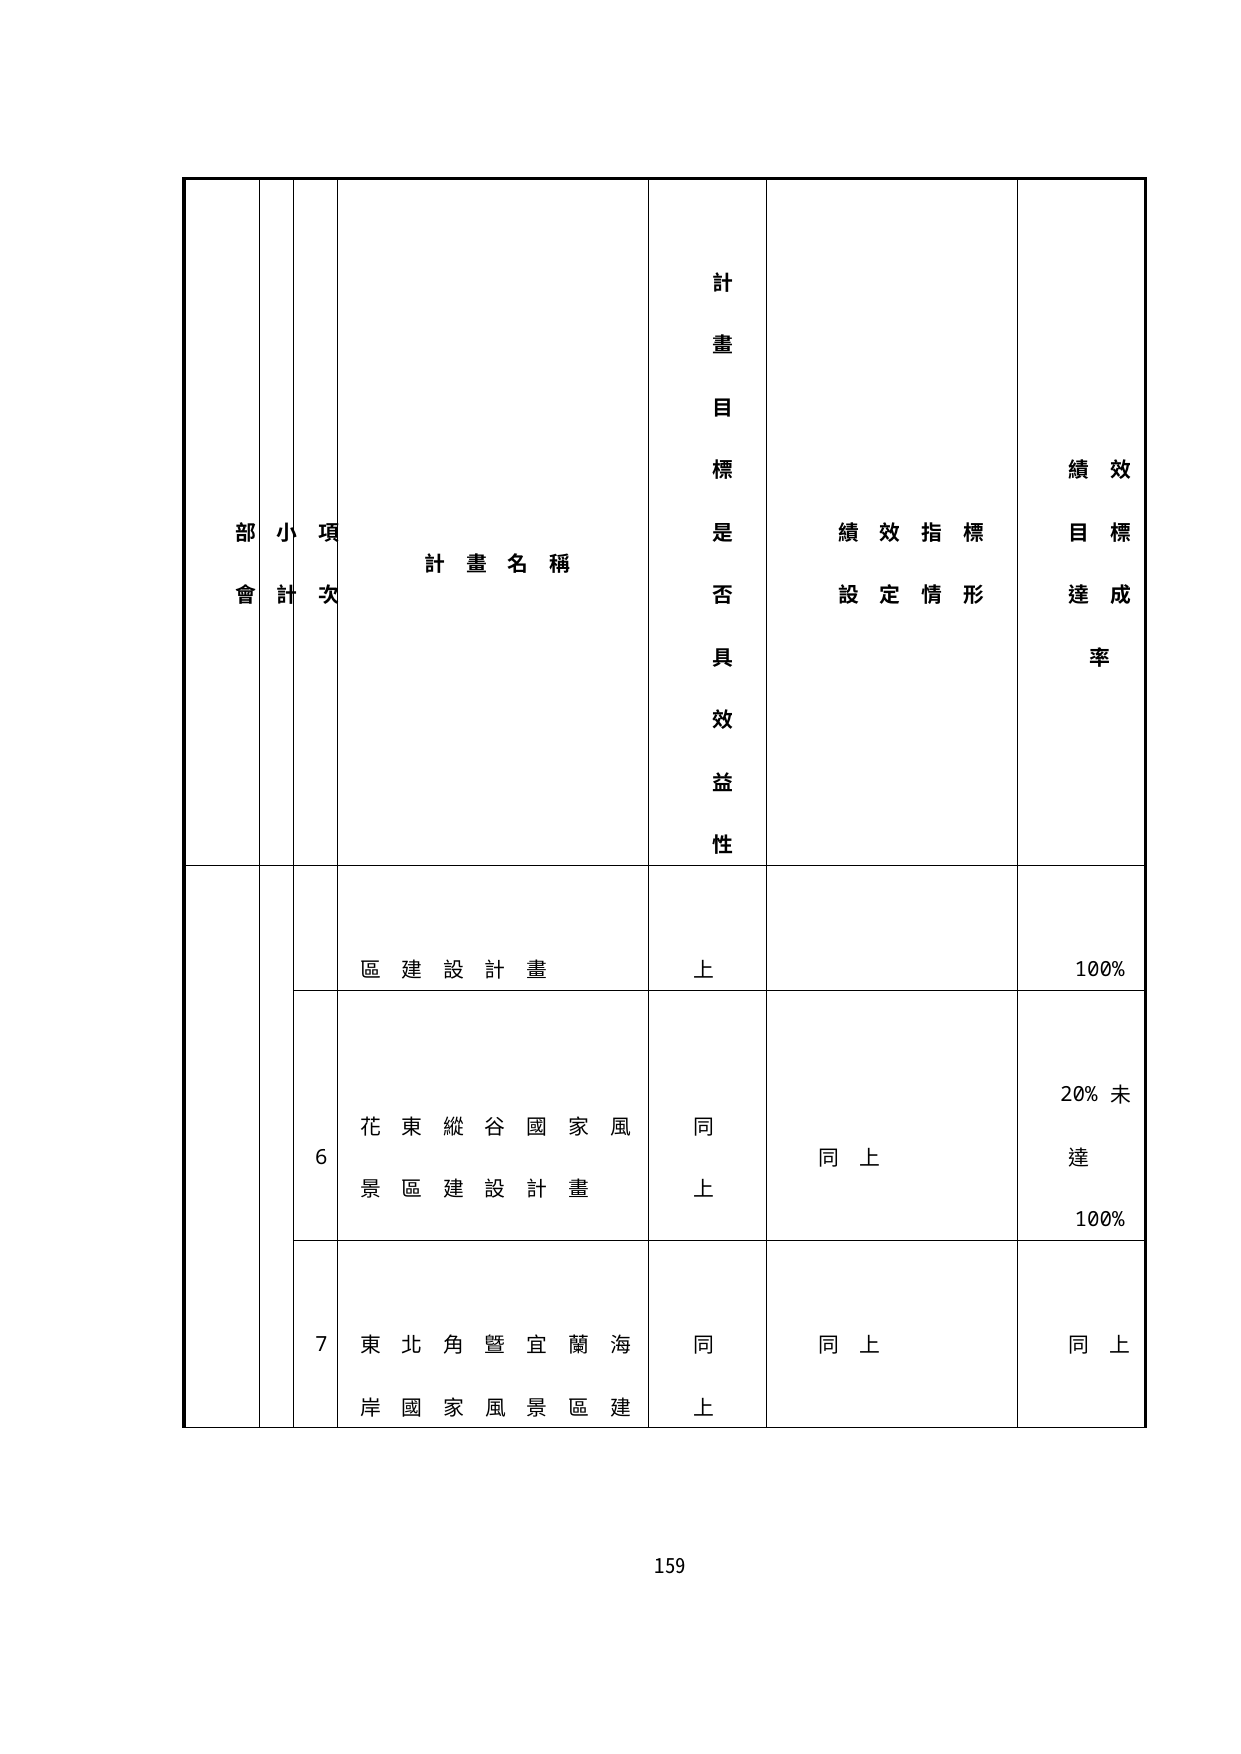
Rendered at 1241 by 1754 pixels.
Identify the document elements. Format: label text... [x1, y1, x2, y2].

table_cell 東北角曁宜蘭海岸國家風景區建 [338, 1241, 648, 1427]
table_cell [767, 866, 1017, 990]
table_cell 同上 [767, 1241, 1017, 1427]
table_cell 6 [294, 991, 337, 1240]
table_header 績效目標達成率 [1018, 180, 1144, 865]
table_cell [186, 866, 259, 1427]
table_header 部會 [186, 180, 259, 865]
table_cell 100% [1018, 866, 1144, 990]
table_cell 同上 [649, 991, 766, 1240]
table_header 計畫目標是否具效益性 [649, 180, 766, 865]
table_header 項次 [294, 180, 337, 865]
table_header 績效指標設定情形 [767, 180, 1017, 865]
table_cell 同上 [1018, 1241, 1144, 1427]
table_cell 區建設計畫 [338, 866, 648, 990]
table_header 小計 [260, 180, 293, 865]
table_cell 20%未達100% [1018, 991, 1144, 1240]
table_cell 上 [649, 866, 766, 990]
table_cell 花東縱谷國家風景區建設計畫 [338, 991, 648, 1240]
table_cell 同上 [767, 991, 1017, 1240]
table_cell 同上 [649, 1241, 766, 1427]
table_cell 7 [294, 1241, 337, 1427]
table_header 計畫名稱 [338, 180, 648, 865]
table_cell [260, 866, 293, 1427]
table_cell [294, 866, 337, 990]
